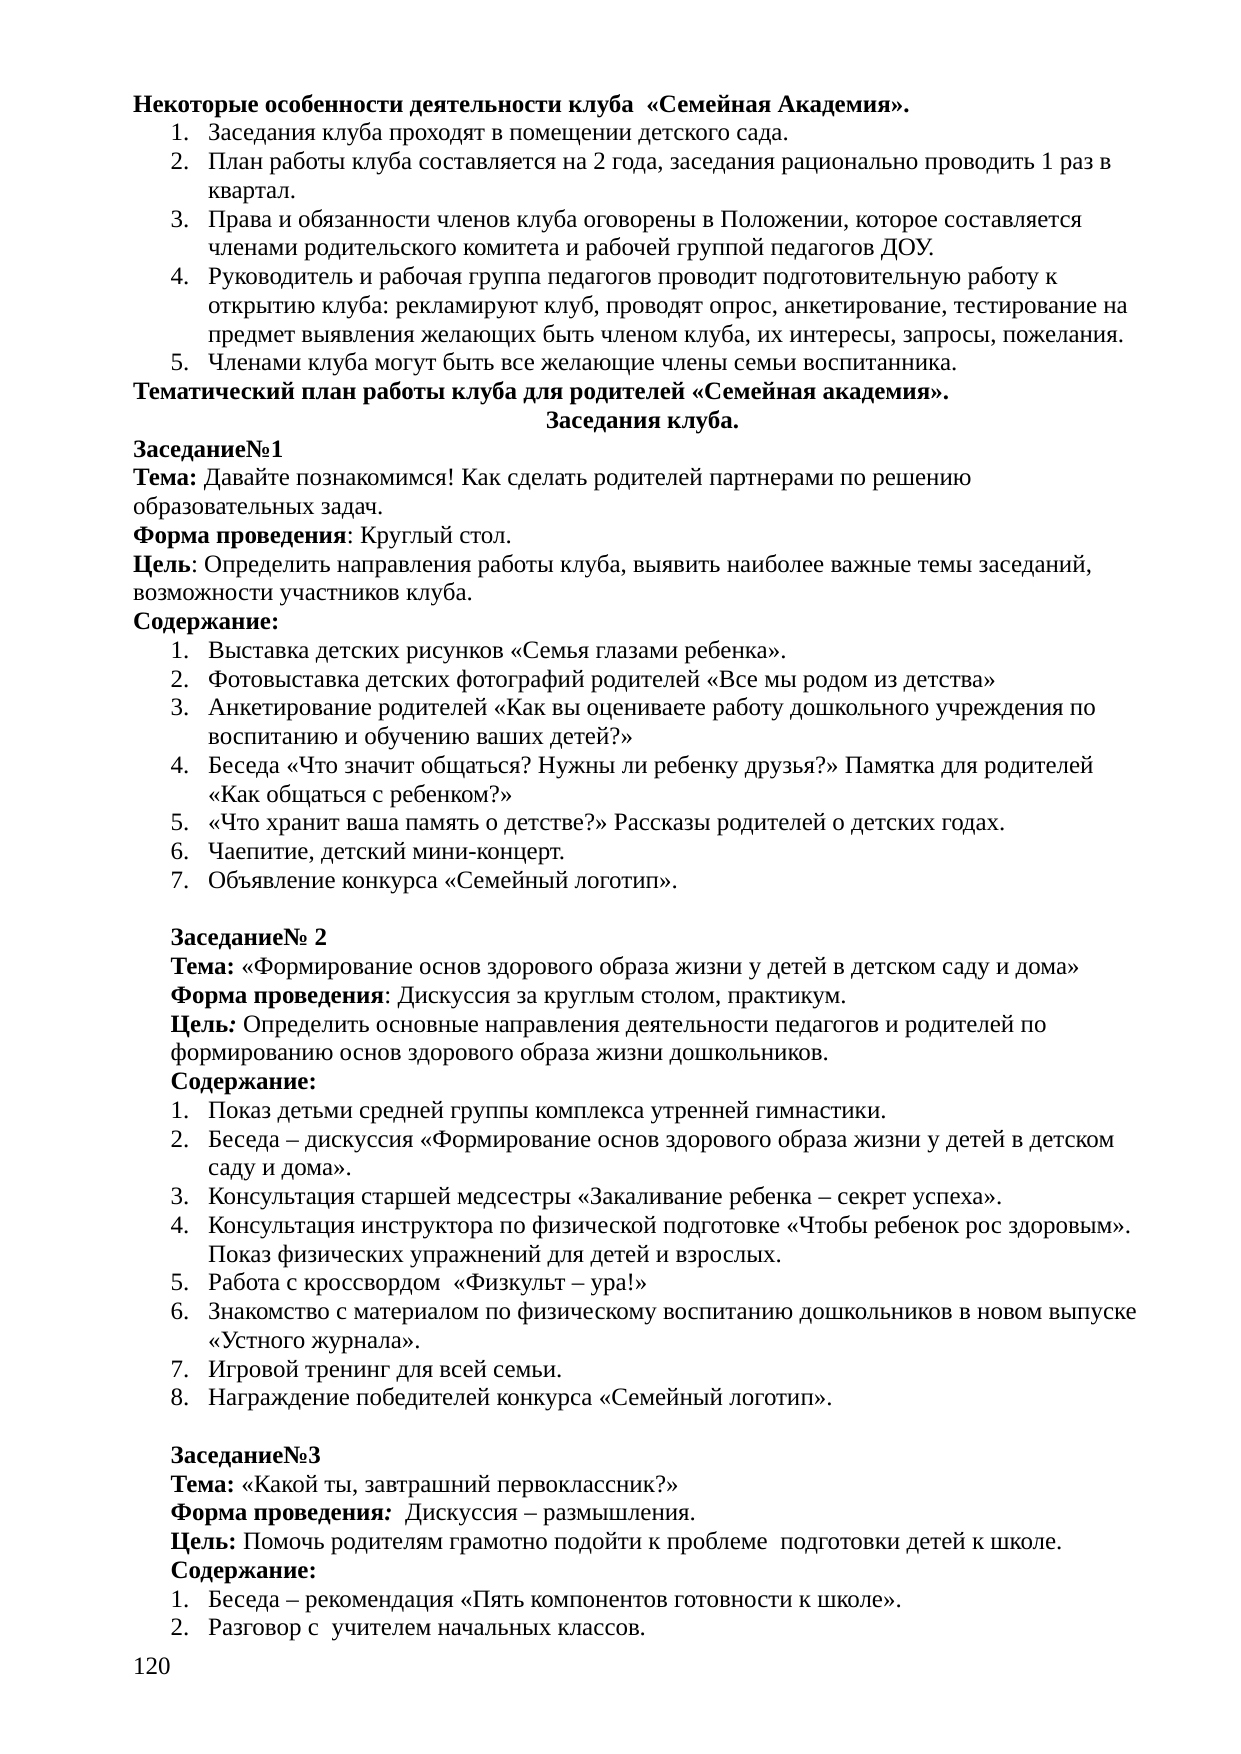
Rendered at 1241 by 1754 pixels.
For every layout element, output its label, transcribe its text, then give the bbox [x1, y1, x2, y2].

text Тема: Давайте познакомимся! Как сделать родителей партнерами по решению образовательных задач. [133, 462, 1152, 520]
list Анкетирование родителей «Как вы оцениваете работу дошкольного учреждения по воспитанию и обучению ваших детей?» [170, 692, 1152, 750]
list Беседа – рекомендация «Пять компонентов готовности к школе». [170, 1584, 1152, 1612]
list Работа с кроссвордом «Физкульт – ура!» [170, 1267, 1152, 1296]
list Консультация старшей медсестры «Закаливание ребенка – секрет успеха». [170, 1181, 1152, 1210]
text Цель: Помочь родителям грамотно подойти к проблеме подготовки детей к школе. [170, 1526, 1152, 1555]
text Заседание№ 2 [170, 922, 1152, 951]
text Тема: «Формирование основ здорового образа жизни у детей в детском саду и дома» [170, 951, 1152, 980]
text Форма проведения: Дискуссия за круглым столом, практикум. [170, 980, 1152, 1009]
list Объявление конкурса «Семейный логотип». [170, 865, 1152, 894]
list Консультация инструктора по физической подготовке «Чтобы ребенок рос здоровым». Показ физических упражнений для детей и взрослых. [170, 1210, 1152, 1267]
text Заседание№1 [133, 434, 1152, 462]
list Показ детьми средней группы комплекса утренней гимнастики. [170, 1095, 1152, 1124]
text Заседание№3 [170, 1440, 1152, 1469]
text Содержание: [170, 1555, 1152, 1584]
text Некоторые особенности деятельности клуба «Семейная Академия». [133, 89, 1152, 117]
list Беседа «Что значит общаться? Нужны ли ребенку друзья?» Памятка для родителей «Как общаться с ребенком?» [170, 750, 1152, 807]
list Награждение победителей конкурса «Семейный логотип». [170, 1382, 1152, 1411]
list Права и обязанности членов клуба оговорены в Положении, которое составляется членами родительского комитета и рабочей группой педагогов ДОУ. [170, 204, 1152, 261]
list Знакомство с материалом по физическому воспитанию дошкольников в новом выпуске «Устного журнала». [170, 1296, 1152, 1354]
list Выставка детских рисунков «Семья глазами ребенка». [170, 635, 1152, 664]
text Тематический план работы клуба для родителей «Семейная академия». [133, 376, 1152, 405]
text Форма проведения: Дискуссия – размышления. [170, 1497, 1152, 1526]
list Игровой тренинг для всей семьи. [170, 1354, 1152, 1382]
list Разговор с учителем начальных классов. [170, 1612, 1152, 1641]
list Фотовыставка детских фотографий родителей «Все мы родом из детства» [170, 664, 1152, 692]
text Форма проведения: Круглый стол. [133, 520, 1152, 549]
text Цель: Определить основные направления деятельности педагогов и родителей по формированию основ здорового образа жизни дошкольников. [170, 1009, 1152, 1066]
list Членами клуба могут быть все желающие члены семьи воспитанника. [170, 347, 1152, 376]
list Беседа – дискуссия «Формирование основ здорового образа жизни у детей в детском саду и дома». [170, 1124, 1152, 1181]
list Заседания клуба проходят в помещении детского сада. [170, 117, 1152, 146]
text Тема: «Какой ты, завтрашний первоклассник?» [170, 1469, 1152, 1497]
text Цель: Определить направления работы клуба, выявить наиболее важные темы заседаний, возможности участников клуба. [133, 549, 1152, 606]
text Содержание: [170, 1066, 1152, 1095]
list Чаепитие, детский мини-концерт. [170, 836, 1152, 865]
list Руководитель и рабочая группа педагогов проводит подготовительную работу к открытию клуба: рекламируют клуб, проводят опрос, анкетирование, тестирование на предмет выявления желающих быть членом клуба, их интересы, запросы, пожелания. [170, 261, 1152, 347]
text Заседания клуба. [133, 405, 1152, 434]
text Содержание: [133, 606, 1152, 635]
list План работы клуба составляется на 2 года, заседания рационально проводить 1 раз в квартал. [170, 146, 1152, 204]
list «Что хранит ваша память о детстве?» Рассказы родителей о детских годах. [170, 807, 1152, 836]
